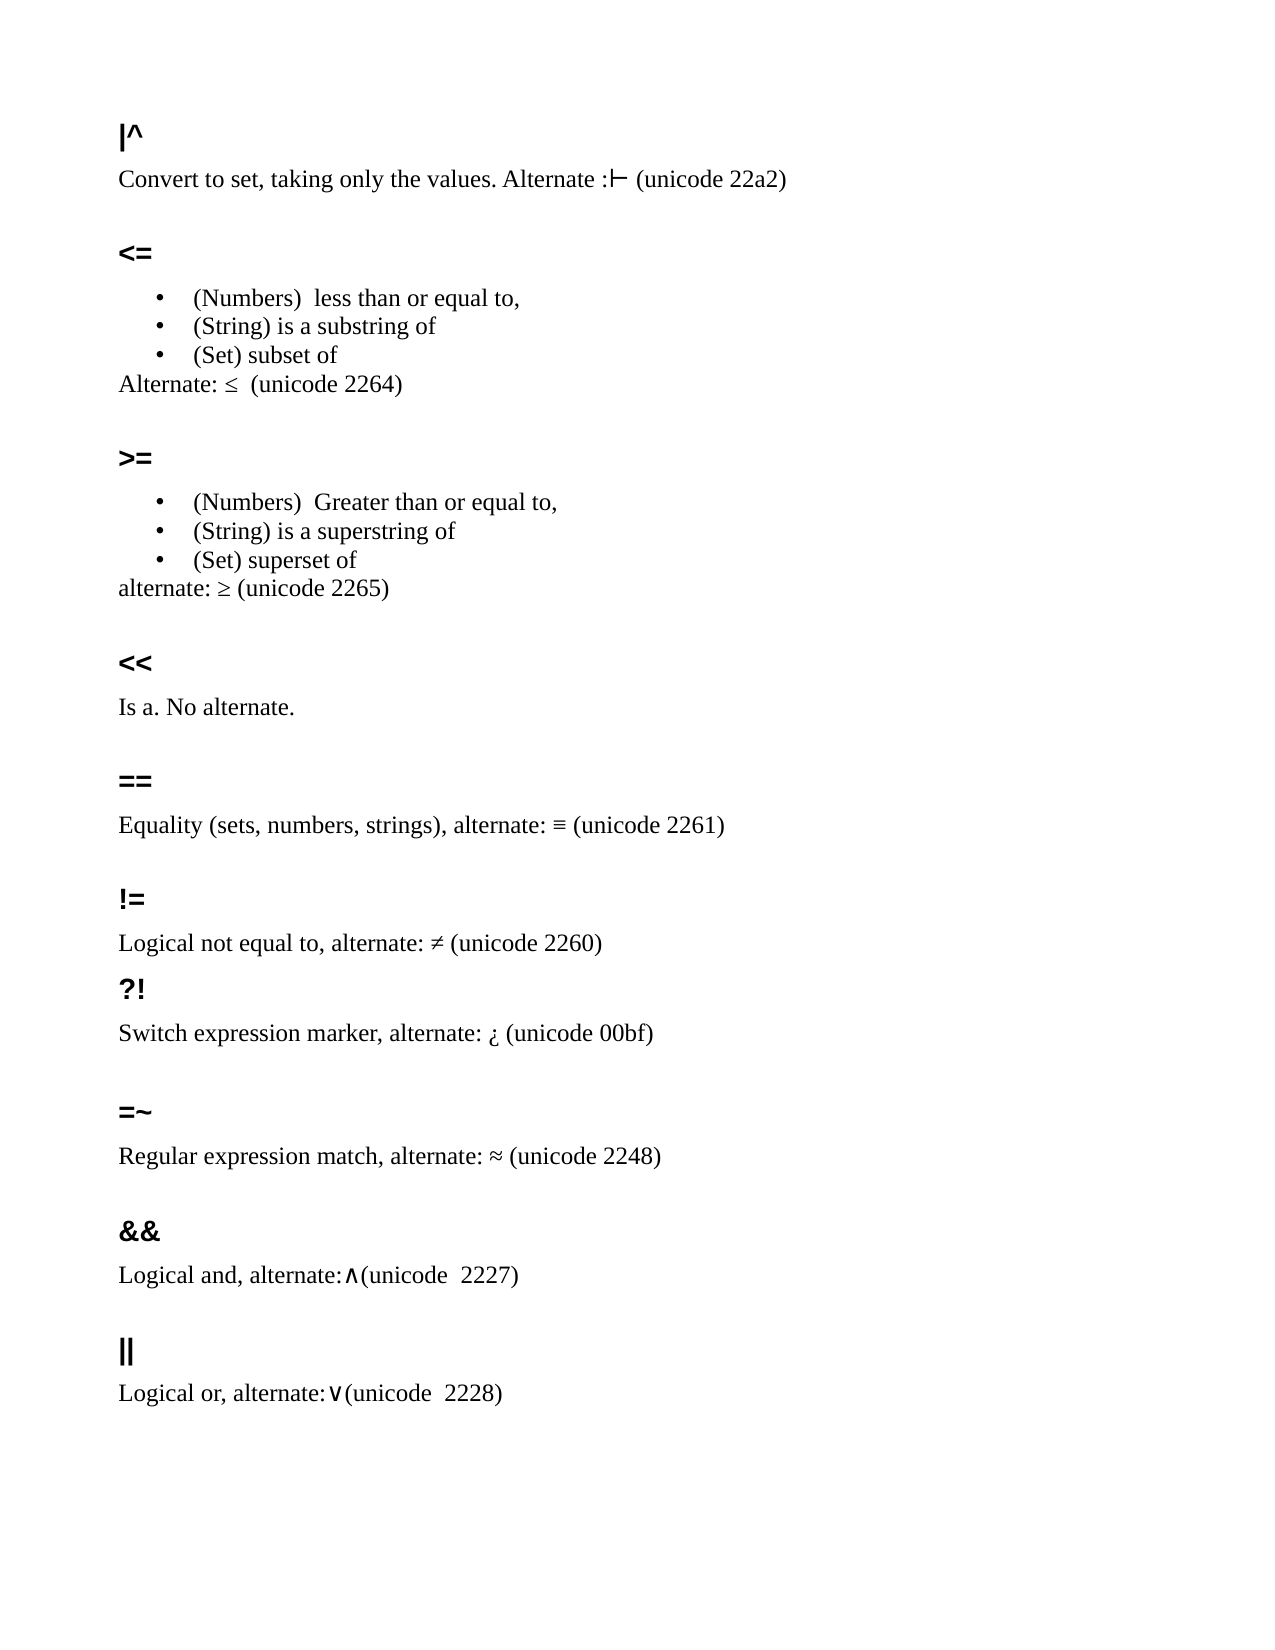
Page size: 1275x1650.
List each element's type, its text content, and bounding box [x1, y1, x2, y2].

text Switch expression marker, alternate: ¿ (unicode 00bf) [118, 1018, 1157, 1047]
subtitle ?! [118, 972, 1157, 1006]
list (String) is a superstring of [156, 516, 1157, 545]
subtitle || [118, 1332, 1157, 1366]
subtitle == [118, 764, 1157, 798]
subtitle <= [118, 236, 1157, 270]
text Logical or, alternate:∨(unicode 2228) [118, 1378, 1157, 1407]
subtitle =~ [118, 1061, 1157, 1129]
text Alternate: ≤ (unicode 2264) [118, 369, 1157, 426]
subtitle && [118, 1213, 1157, 1247]
list (String) is a substring of [156, 311, 1157, 340]
list (Set) subset of [156, 340, 1157, 369]
text Equality (sets, numbers, strings), alternate: ≡ (unicode 2261) [118, 810, 1157, 868]
text Convert to set, taking only the values. Alternate :⊢ (unicode 22a2) [118, 164, 1157, 222]
subtitle |^ [118, 118, 1157, 152]
list (Numbers) less than or equal to, [156, 283, 1157, 311]
list (Set) superset of [156, 545, 1157, 573]
subtitle >= [118, 441, 1157, 475]
text alternate: ≥ (unicode 2265) [118, 573, 1157, 631]
subtitle != [118, 882, 1157, 916]
subtitle << [118, 646, 1157, 679]
text Logical and, alternate:∧(unicode 2227) [118, 1260, 1157, 1317]
text Regular expression match, alternate: ≈ (unicode 2248) [118, 1141, 1157, 1199]
list (Numbers) Greater than or equal to, [156, 487, 1157, 516]
text Is a. No alternate. [118, 692, 1157, 749]
text Logical not equal to, alternate: ≠ (unicode 2260) [118, 928, 1157, 957]
